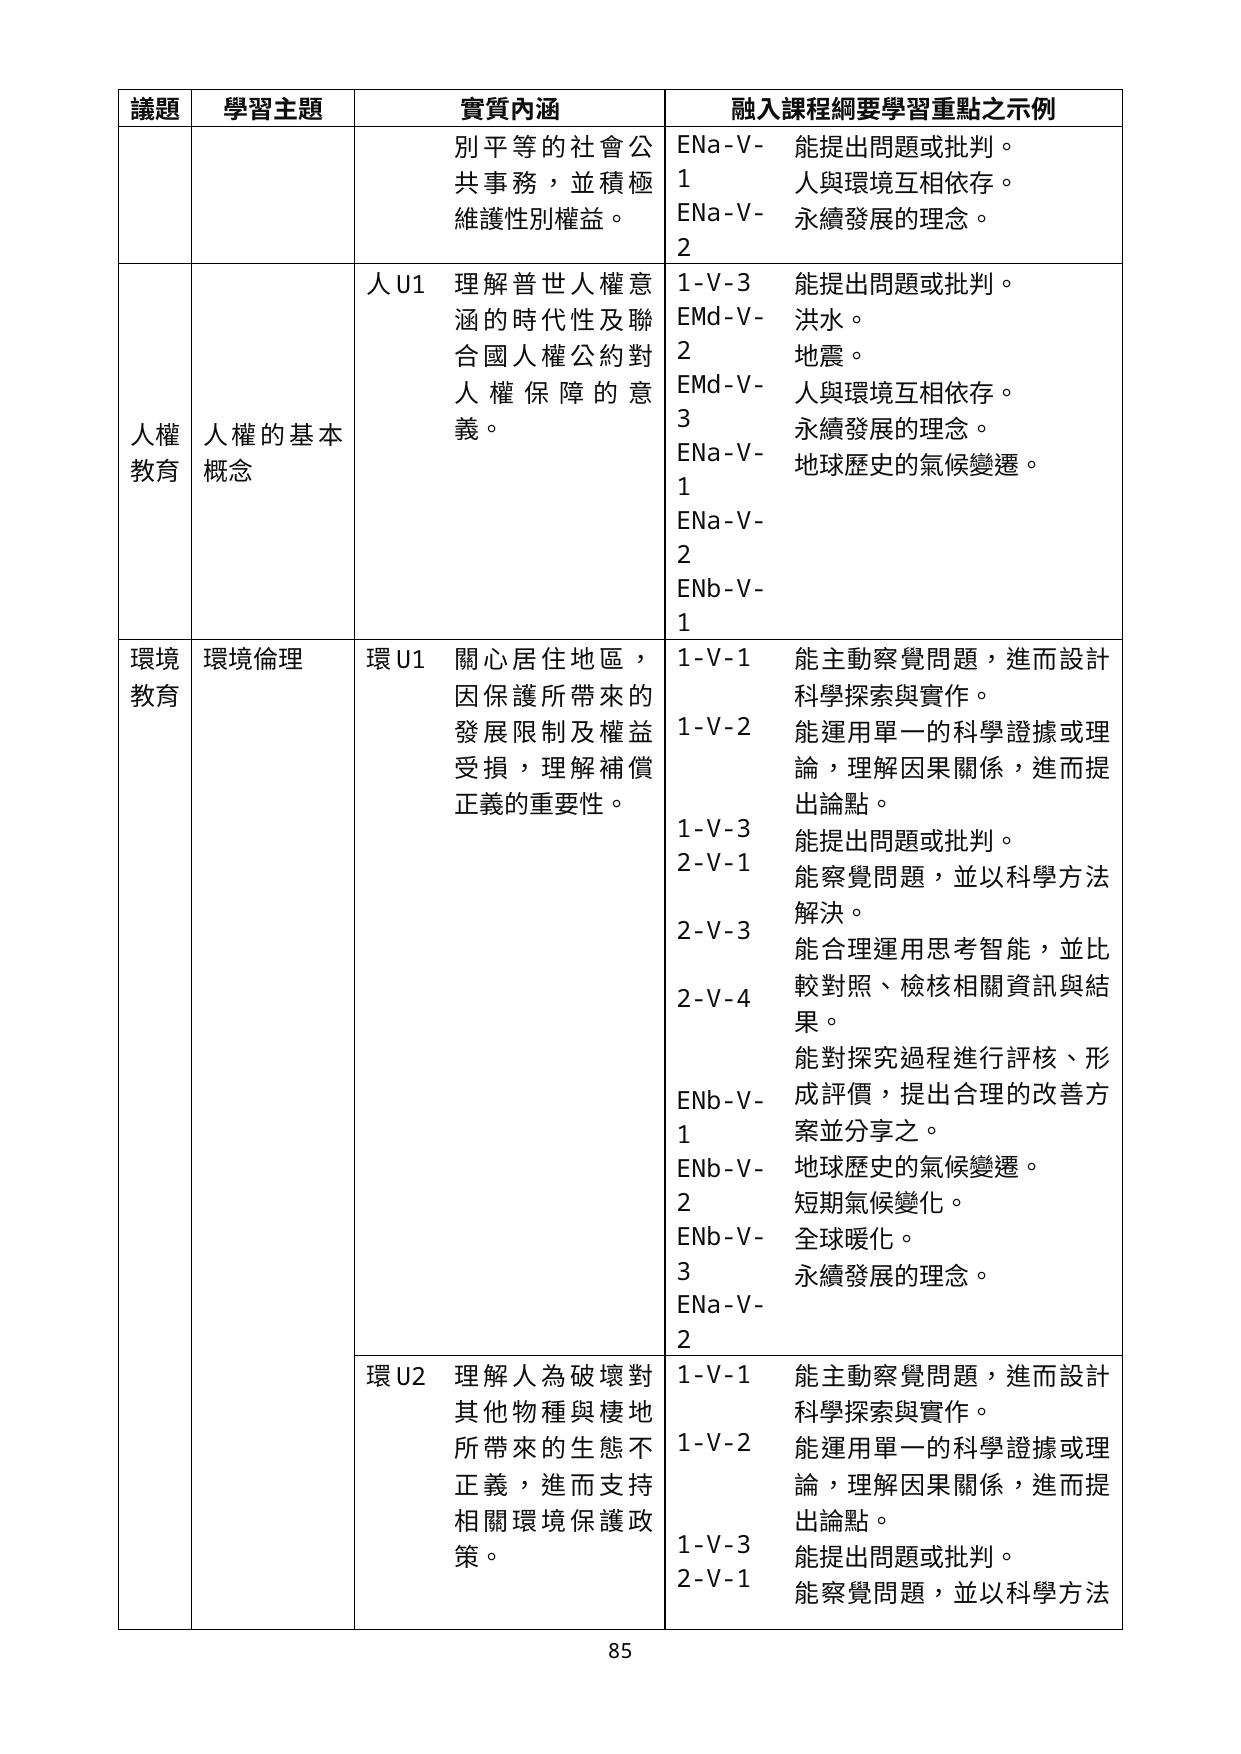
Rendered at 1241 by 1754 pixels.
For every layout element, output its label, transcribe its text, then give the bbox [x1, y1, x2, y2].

table_cell 環U2 [355, 1356, 443, 1629]
table_cell 能提出問題或批判。 洪水。 地震。 人與環境互相依存。 永續發展的理念。 地球歷史的氣候變遷。 [783, 264, 1122, 639]
table_cell 人U1 [355, 264, 443, 639]
table_cell 人權教育 [119, 264, 191, 639]
table_cell 環境倫理 [192, 640, 354, 1629]
table_cell 理解人為破壞對其他物種與棲地所帶來的生態不正義，進而支持相關環境保護政策。 [443, 1356, 664, 1629]
table_cell 1-V-1 1-V-2 1-V-3 2-V-1 2-V-3 2-V-4 ENb-V-1 ENb-V-2 ENb-V-3 ENa-V-2 [666, 640, 783, 1355]
table_header 學習主題 [192, 90, 354, 126]
table_cell [355, 127, 443, 263]
table_cell 1-V-1 1-V-2 1-V-3 2-V-1 [666, 1356, 783, 1629]
table_cell 人權的基本概念 [192, 264, 354, 639]
table_header 實質內涵 [355, 90, 664, 126]
table_cell [192, 127, 354, 263]
table_cell [119, 127, 191, 263]
table_cell 能提出問題或批判。 人與環境互相依存。 永續發展的理念。 [783, 127, 1122, 263]
table_cell 別平等的社會公共事務，並積極維護性別權益。 [443, 127, 664, 263]
table_cell 關心居住地區，因保護所帶來的發展限制及權益受損，理解補償正義的重要性。 [443, 640, 664, 1355]
table_cell ENa-V-1 ENa-V-2 [666, 127, 783, 263]
table_header 融入課程綱要學習重點之示例 [666, 90, 1122, 126]
table_header 議題 [119, 90, 191, 126]
table_cell 環境教育 [119, 640, 191, 1629]
table_cell 1-V-3 EMd-V-2 EMd-V-3 ENa-V-1 ENa-V-2 ENb-V-1 [666, 264, 783, 639]
table_cell 環U1 [355, 640, 443, 1355]
table_cell 理解普世人權意涵的時代性及聯合國人權公約對人權保障的意義。 [443, 264, 664, 639]
table_cell 能主動察覺問題，進而設計科學探索與實作。 能運用單一的科學證據或理論，理解因果關係，進而提出論點。 能提出問題或批判。 能察覺問題，並以科學方法解決。 能合理運用思考智能，並比較對照、檢核相關資訊與結果。 能對探究過程進行評核、形成評價，提出合理的改善方案並分享之。 地球歷史的氣候變遷。 短期氣候變化。 全球暖化。 永續發展的理念。 [783, 640, 1122, 1355]
table_cell 能主動察覺問題，進而設計科學探索與實作。 能運用單一的科學證據或理論，理解因果關係，進而提出論點。 能提出問題或批判。 能察覺問題，並以科學方法 [783, 1356, 1122, 1629]
